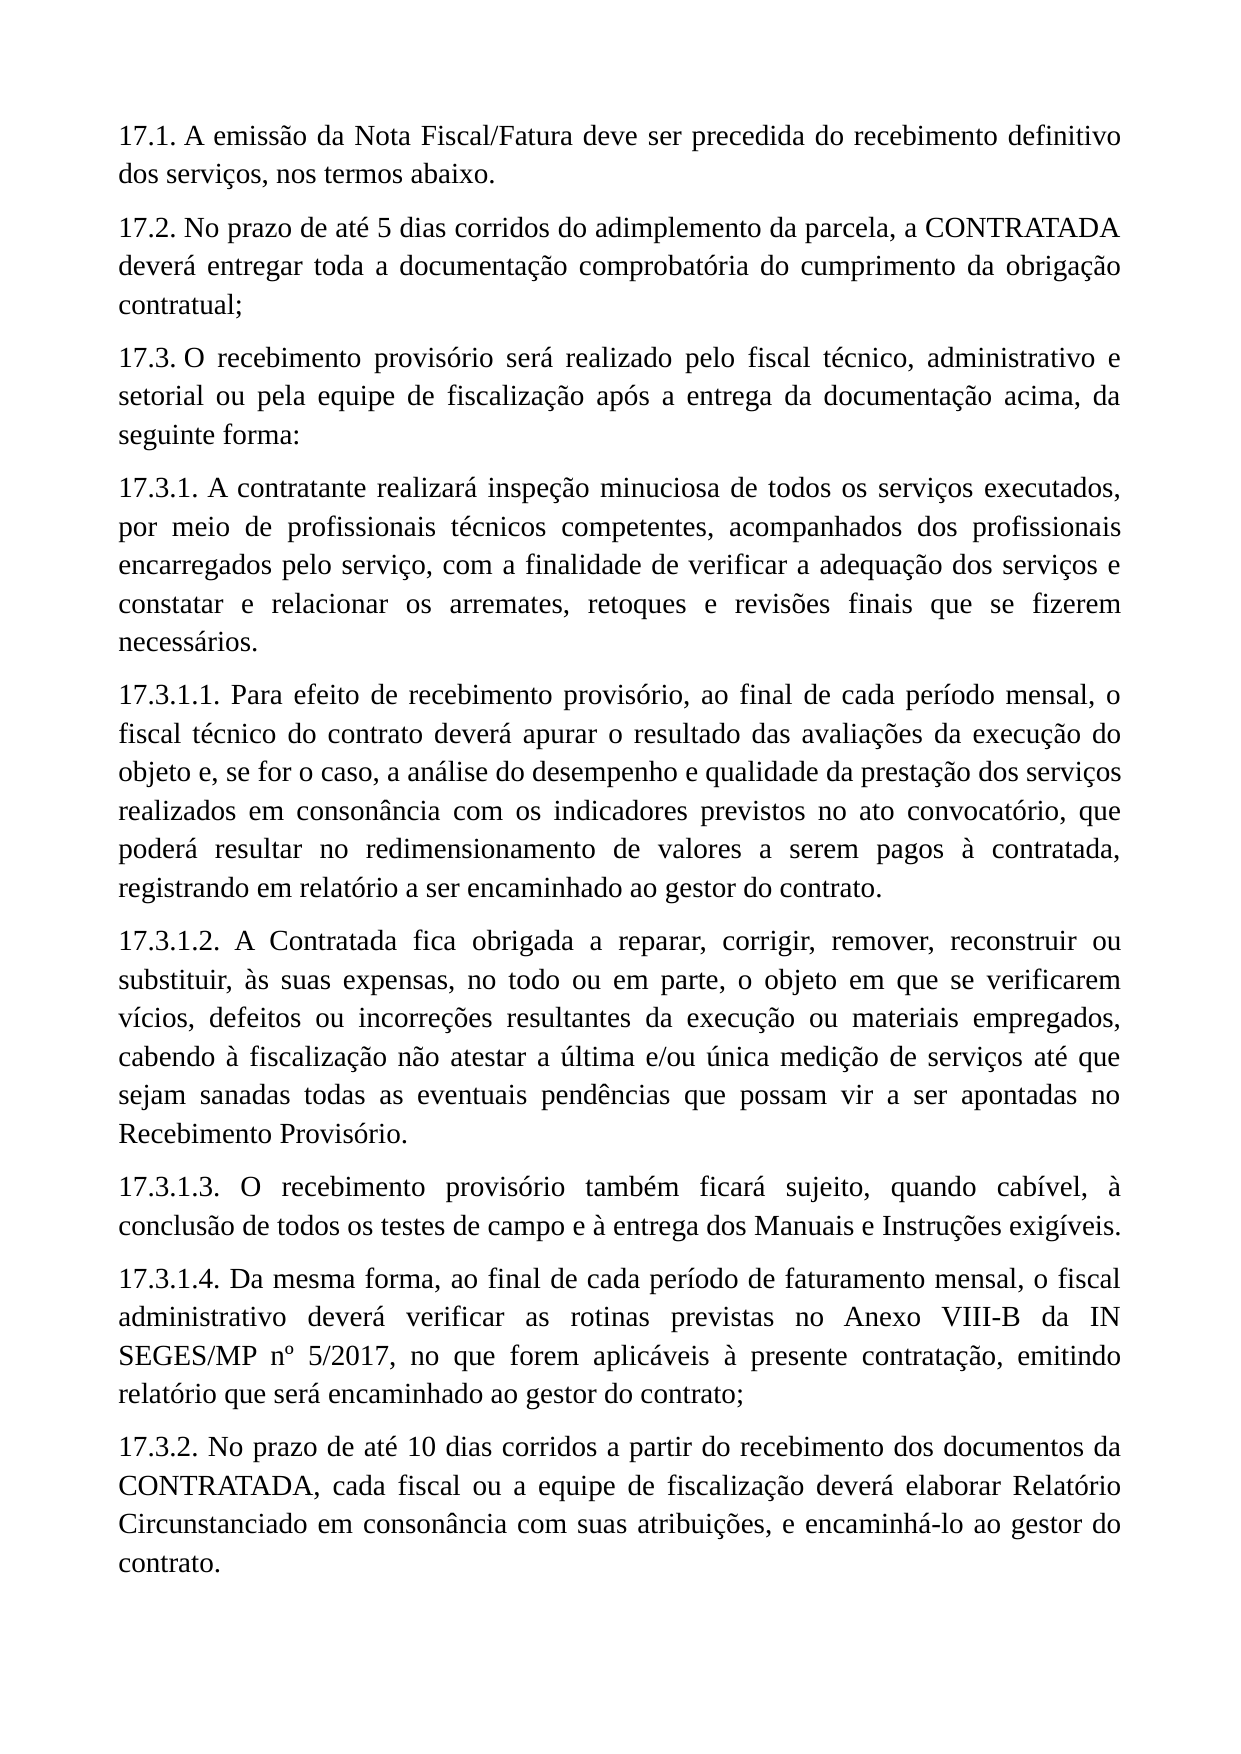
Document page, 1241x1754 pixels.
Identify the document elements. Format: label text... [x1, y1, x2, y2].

text 17.3.1.3. O recebimento provisório também ficará sujeito, quando cabível, à conclusão de todos os testes de campo e à entrega dos Manuais e Instruções exigíveis. [118, 1169, 1122, 1241]
text 17.3.1.4. Da mesma forma, ao final de cada período de faturamento mensal, o fiscal administrativo deverá verificar as rotinas previstas no Anexo VIII-B da IN SEGES/MP nº 5/2017, no que forem aplicáveis à presente contratação, emitindo relatório que será encaminhado ao gestor do contrato; [118, 1261, 1122, 1410]
text 17.3.1.2. A Contratada fica obrigada a reparar, corrigir, remover, reconstruir ou substituir, às suas expensas, no todo ou em parte, o objeto em que se verificarem vícios, defeitos ou incorreções resultantes da execução ou materiais empregados, cabendo à fiscalização não atestar a última e/ou única medição de serviços até que sejam sanadas todas as eventuais pendências que possam vir a ser apontadas no Recebimento Provisório. [118, 923, 1122, 1149]
text 17.2. No prazo de até 5 dias corridos do adimplemento da parcela, a CONTRATADA deverá entregar toda a documentação comprobatória do cumprimento da obrigação contratual; [118, 210, 1122, 320]
text 17.3.1.1. Para efeito de recebimento provisório, ao final de cada período mensal, o fiscal técnico do contrato deverá apurar o resultado das avaliações da execução do objeto e, se for o caso, a análise do desempenho e qualidade da prestação dos serviços realizados em consonância com os indicadores previstos no ato convocatório, que poderá resultar no redimensionamento de valores a serem pagos à contratada, registrando em relatório a ser encaminhado ao gestor do contrato. [118, 677, 1122, 904]
text 17.3.2. No prazo de até 10 dias corridos a partir do recebimento dos documentos da CONTRATADA, cada fiscal ou a equipe de fiscalização deverá elaborar Relatório Circunstanciado em consonância com suas atribuições, e encaminhá-lo ao gestor do contrato. [118, 1429, 1122, 1579]
text 17.3.1. A contratante realizará inspeção minuciosa de todos os serviços executados, por meio de profissionais técnicos competentes, acompanhados dos profissionais encarregados pelo serviço, com a finalidade de verificar a adequação dos serviços e constatar e relacionar os arremates, retoques e revisões finais que se fizerem necessários. [118, 470, 1122, 658]
text 17.3. O recebimento provisório será realizado pelo fiscal técnico, administrativo e setorial ou pela equipe de fiscalização após a entrega da documentação acima, da seguinte forma: [118, 340, 1122, 451]
text 17.1. A emissão da Nota Fiscal/Fatura deve ser precedida do recebimento definitivo dos serviços, nos termos abaixo. [118, 118, 1122, 190]
